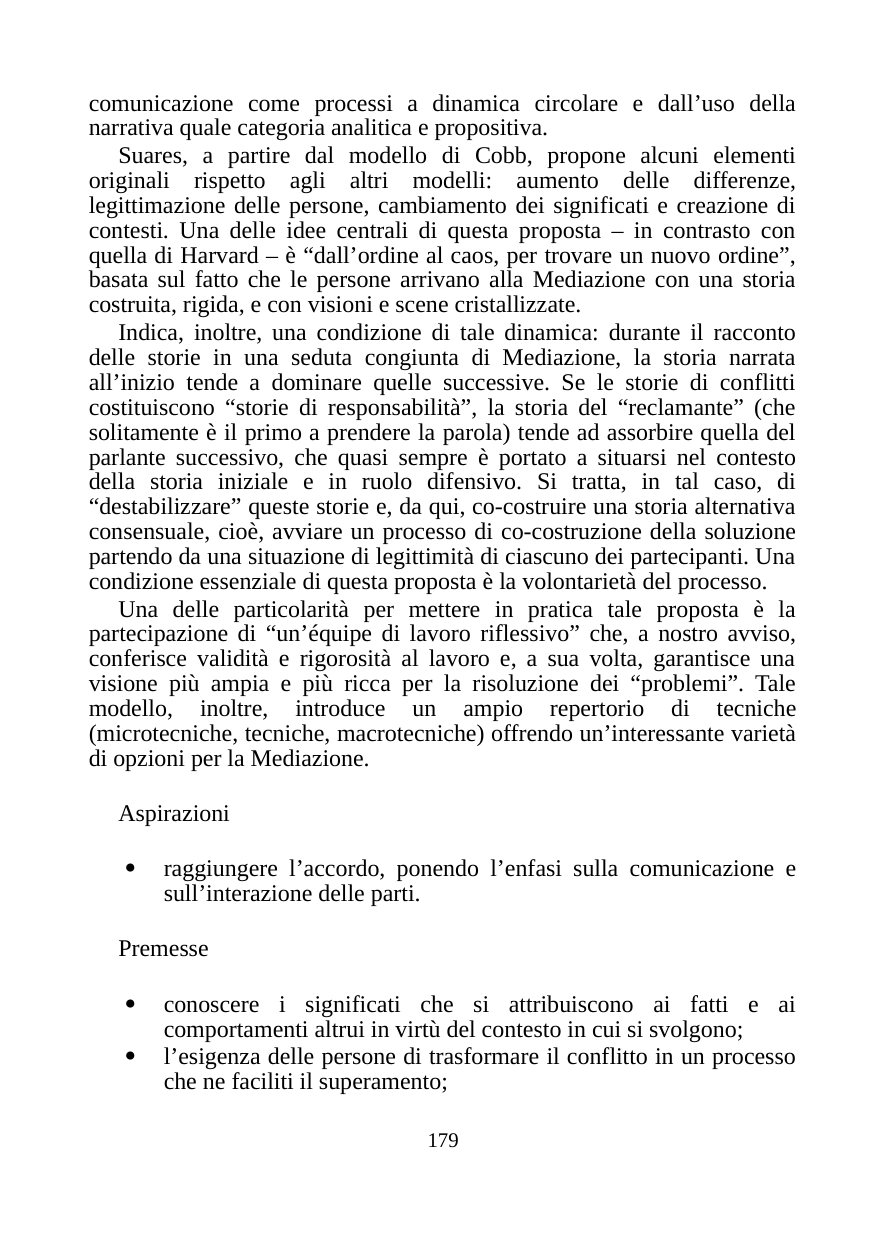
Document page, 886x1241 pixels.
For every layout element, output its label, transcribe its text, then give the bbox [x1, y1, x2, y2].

text Aspirazioni [88, 799, 797, 827]
text Indica, inoltre, una condizione di tale dinamica: durante il racconto delle storie in una seduta congiunta di Mediazione, la storia narrata all’inizio tende a dominare quelle successive. Se le storie di conflitti costituiscono “storie di responsabilità”, la storia del “reclamante” (che solitamente è il primo a prendere la parola) tende ad assorbire quella del parlante successivo, che quasi sempre è portato a situarsi nel contesto della storia iniziale e in ruolo difensivo. Si tratta, in tal caso, di “destabilizzare” queste storie e, da qui, co-costruire una storia alternativa consensuale, cioè, avviare un processo di co-costruzione della soluzione partendo da una situazione di legittimità di ciascuno dei partecipanti. Una condizione essenziale di questa proposta è la volontarietà del processo. [88, 318, 797, 594]
list l’esigenza delle persone di trasformare il conflitto in un processo che ne faciliti il superamento; [126, 1042, 797, 1095]
text comunicazione come processi a dinamica circolare e dall’uso della narrativa quale categoria analitica e propositiva. [88, 88, 797, 141]
text Premesse [88, 934, 797, 962]
text Suares, a partire dal modello di Cobb, propone alcuni elementi originali rispetto agli altri modelli: aumento delle differenze, legittimazione delle persone, cambiamento dei significati e creazione di contesti. Una delle idee centrali di questa proposta – in contrasto con quella di Harvard – è “dall’ordine al caos, per trovare un nuovo ordine”, basata sul fatto che le persone arrivano alla Mediazione con una storia costruita, rigida, e con visioni e scene cristallizzate. [88, 141, 797, 318]
list conoscere i significati che si attribuiscono ai fatti e ai comportamenti altrui in virtù del contesto in cui si svolgono; [126, 990, 797, 1042]
list raggiungere l’accordo, ponendo l’enfasi sulla comunicazione e sull’interazione delle parti. [126, 854, 797, 907]
text Una delle particolarità per mettere in pratica tale proposta è la partecipazione di “un’équipe di lavoro riflessivo” che, a nostro avviso, conferisce validità e rigorosità al lavoro e, a sua volta, garantisce una visione più ampia e più ricca per la risoluzione dei “problemi”. Tale modello, inoltre, introduce un ampio repertorio di tecniche (microtecniche, tecniche, macrotecniche) offrendo un’interessante varietà di opzioni per la Mediazione. [88, 594, 797, 772]
